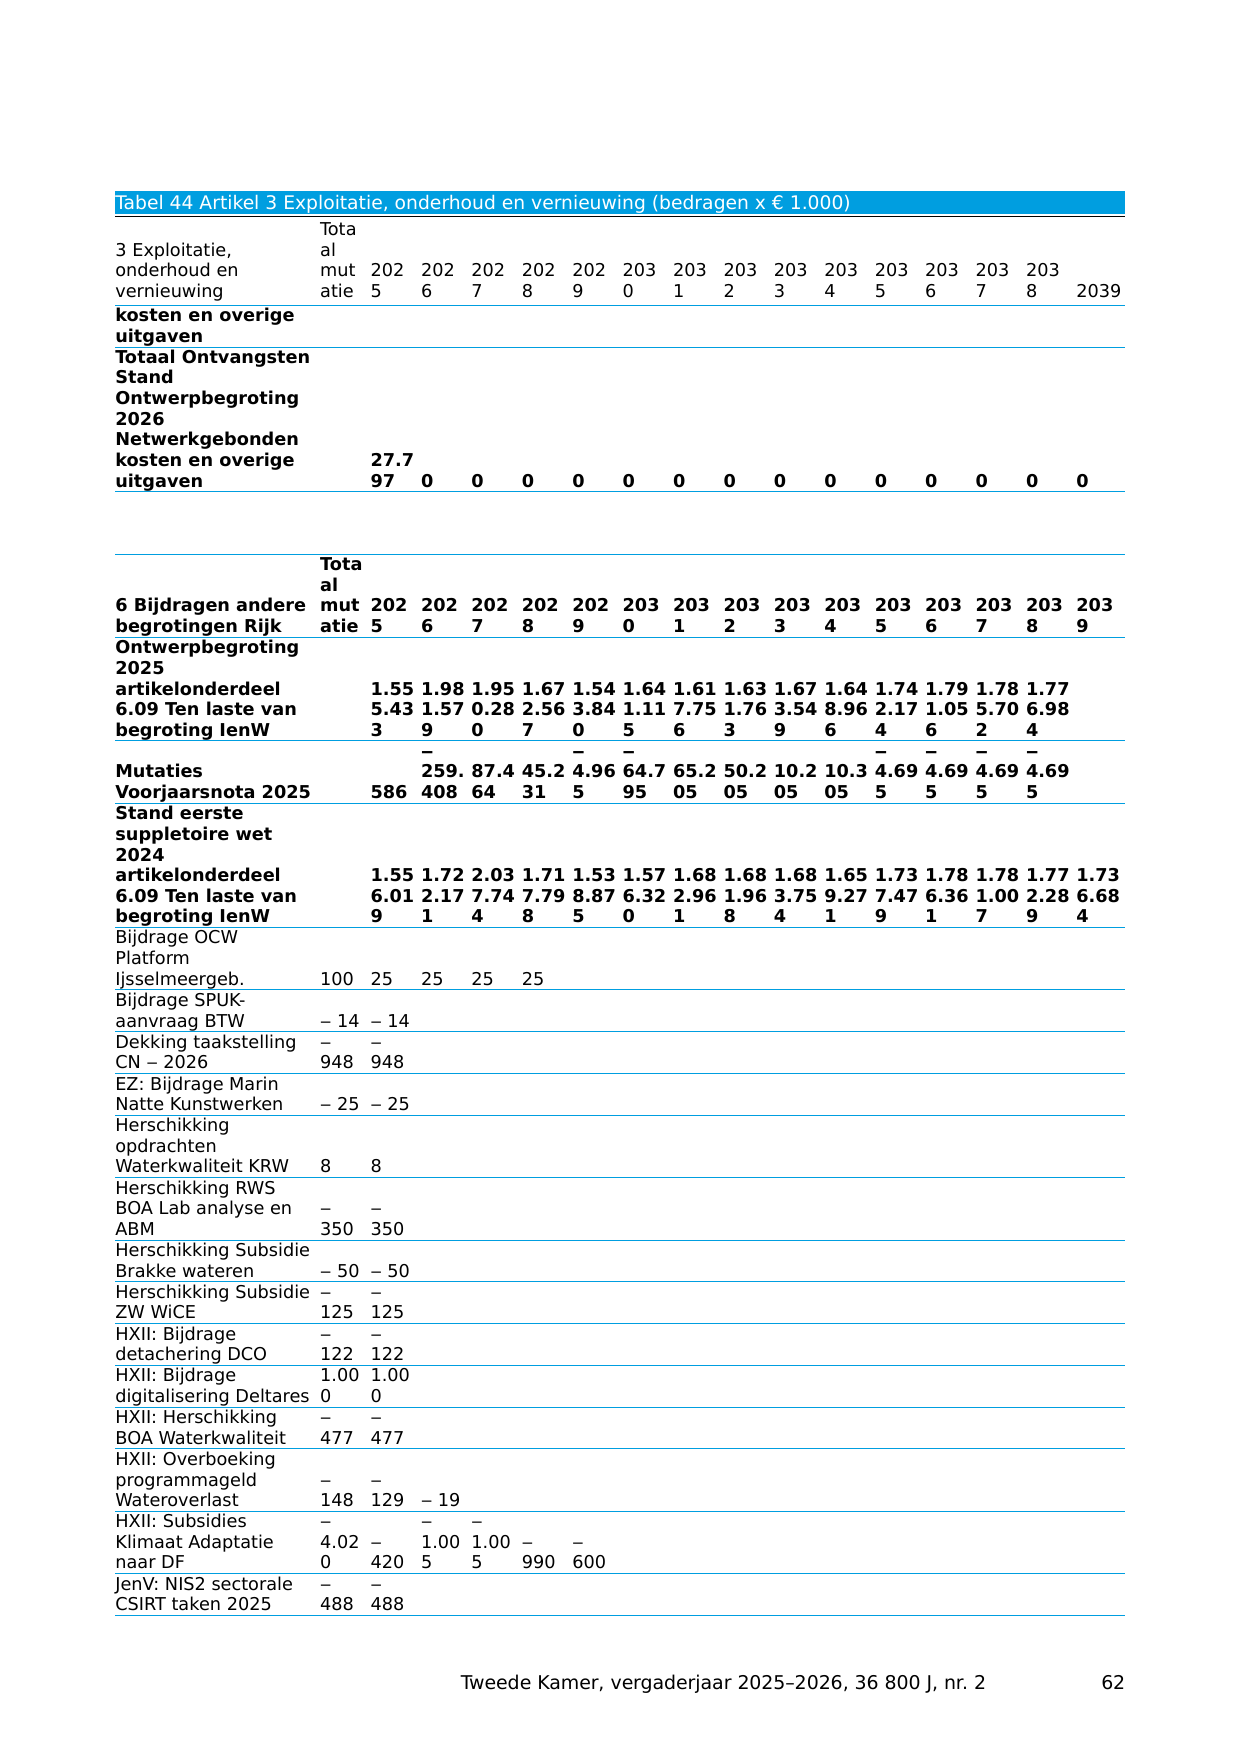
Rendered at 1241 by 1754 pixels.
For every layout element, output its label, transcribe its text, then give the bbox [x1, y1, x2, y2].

table_cell [973, 1032, 1023, 1073]
table_cell [670, 1116, 720, 1177]
table_cell [519, 1241, 569, 1281]
table_cell [620, 1574, 670, 1615]
table_cell [821, 1241, 872, 1281]
table_cell [670, 1324, 720, 1365]
table_cell 1.736.684 [1073, 804, 1125, 927]
table_cell 2039 [1073, 217, 1125, 304]
table_cell kosten en overige uitgaven [115, 306, 317, 346]
table_cell 2038 [1023, 217, 1073, 304]
table_cell [468, 306, 519, 346]
table_cell 0 [771, 348, 821, 491]
table_cell [1073, 1512, 1125, 1573]
table_cell 1.556.019 [368, 804, 418, 927]
table_cell [1073, 492, 1125, 512]
table_cell [973, 1512, 1023, 1573]
table_cell ‒ 4.695 [973, 741, 1023, 803]
table_cell 1.672.567 [519, 638, 569, 740]
table_cell 1.641.115 [620, 638, 670, 740]
table_cell [821, 1116, 872, 1177]
table_cell [468, 1324, 519, 1365]
table_cell [519, 306, 569, 346]
table_cell ‒ 948 [317, 1032, 367, 1073]
table_cell [973, 1074, 1023, 1115]
table_cell 1.742.174 [872, 638, 922, 740]
table_cell [821, 990, 872, 1031]
table_cell [720, 1366, 771, 1407]
table_cell JenV: NIS2 sectorale CSIRT taken 2025 [115, 1574, 317, 1615]
table_cell ‒ 948 [368, 1032, 418, 1073]
table_cell [468, 533, 519, 554]
table_cell [468, 990, 519, 1031]
table_cell [620, 492, 670, 512]
table_cell ‒ 25 [368, 1074, 418, 1115]
table_cell Herschikking RWS BOA Lab analyse en ABM [115, 1178, 317, 1239]
table_cell ‒ 19 [418, 1449, 468, 1511]
table_cell [670, 1074, 720, 1115]
table_cell [468, 1178, 519, 1239]
table_cell [1073, 513, 1125, 533]
table_cell 50.205 [720, 741, 771, 803]
table_cell [922, 513, 972, 533]
table_cell [418, 990, 468, 1031]
table_cell Herschikking opdrachten Waterkwaliteit KRW [115, 1116, 317, 1177]
table_cell 2031 [670, 555, 720, 637]
table_cell [670, 1282, 720, 1323]
table_cell 1.673.549 [771, 638, 821, 740]
table_cell 2.037.744 [468, 804, 519, 927]
table_cell 2039 [1073, 555, 1125, 637]
table_cell HXII: Bijdrage detachering DCO [115, 1324, 317, 1365]
table_cell [1023, 1178, 1073, 1239]
table_cell [519, 1074, 569, 1115]
table_cell 25 [519, 928, 569, 989]
table_cell [115, 492, 317, 512]
table_cell [872, 513, 922, 533]
table_cell [720, 1074, 771, 1115]
table_cell [620, 1032, 670, 1073]
table_cell ‒ 488 [368, 1574, 418, 1615]
table_cell [670, 1178, 720, 1239]
table_cell 1.683.754 [771, 804, 821, 927]
table_cell ‒ 50 [368, 1241, 418, 1281]
table_cell [569, 1074, 619, 1115]
table_cell [317, 638, 367, 740]
table_cell [1073, 1574, 1125, 1615]
table_cell [771, 306, 821, 346]
table_cell 27.797 [368, 348, 418, 491]
table_cell [922, 1074, 972, 1115]
table_cell [468, 1408, 519, 1448]
table_cell [821, 1449, 872, 1511]
table_cell [771, 1512, 821, 1573]
table_cell [620, 1074, 670, 1115]
table_cell 25 [418, 928, 468, 989]
table_cell [569, 1241, 619, 1281]
table_cell 1.543.840 [569, 638, 619, 740]
table_cell [771, 1408, 821, 1448]
table_cell 2028 [519, 555, 569, 637]
table_cell [468, 1574, 519, 1615]
table_cell Mutaties Voorjaarsnota 2025 [115, 741, 317, 803]
table_cell 65.205 [670, 741, 720, 803]
table_cell 2034 [821, 217, 872, 304]
table_cell [771, 928, 821, 989]
table_cell 1.737.479 [872, 804, 922, 927]
table_cell [771, 533, 821, 554]
table_cell [569, 533, 619, 554]
table_cell ‒ 477 [368, 1408, 418, 1448]
table_cell [872, 1366, 922, 1407]
table_cell 8 [317, 1116, 367, 1177]
table_cell [620, 513, 670, 533]
table_cell 6 Bijdragen andere begrotingen Rijk [115, 555, 317, 637]
table_cell [922, 306, 972, 346]
table_cell [670, 306, 720, 346]
table_cell [821, 1032, 872, 1073]
table_cell 1.648.966 [821, 638, 872, 740]
table_cell [821, 513, 872, 533]
table_cell Dekking taakstelling CN ‒ 2026 [115, 1032, 317, 1073]
table_cell [771, 990, 821, 1031]
table_cell [670, 492, 720, 512]
table_cell ‒ 1.005 [418, 1512, 468, 1573]
table_cell [519, 513, 569, 533]
table_cell [418, 1074, 468, 1115]
table_cell [468, 1282, 519, 1323]
table_cell [872, 1032, 922, 1073]
table_cell [418, 1032, 468, 1073]
table_cell [973, 492, 1023, 512]
table_cell [872, 492, 922, 512]
table_cell [670, 1241, 720, 1281]
table_cell 2032 [720, 555, 771, 637]
table_cell [519, 1032, 569, 1073]
table_cell [1073, 1324, 1125, 1365]
table_cell Totaal mutatie [317, 555, 367, 637]
table_cell [821, 492, 872, 512]
table_cell 2033 [771, 217, 821, 304]
table_cell [468, 1032, 519, 1073]
table_cell [620, 1366, 670, 1407]
table_cell 1.786.361 [922, 804, 972, 927]
table_cell [821, 533, 872, 554]
table_cell [519, 1574, 569, 1615]
table_cell [418, 1241, 468, 1281]
table_cell 25 [368, 928, 418, 989]
table_cell [872, 1408, 922, 1448]
table_cell [872, 1512, 922, 1573]
table_cell HXII: Herschikking BOA Waterkwaliteit [115, 1408, 317, 1448]
table_cell ‒ 25 [317, 1074, 367, 1115]
table_cell 0 [872, 348, 922, 491]
table_cell [973, 1178, 1023, 1239]
table_cell [569, 1032, 619, 1073]
table_cell 586 [368, 741, 418, 803]
table_cell ‒ 125 [317, 1282, 367, 1323]
table_cell [720, 1324, 771, 1365]
table_cell [1023, 1116, 1073, 1177]
table_cell 2030 [620, 217, 670, 304]
table_cell [1073, 533, 1125, 554]
table_cell ‒ 129 [368, 1449, 418, 1511]
table_cell ‒ 420 [368, 1512, 418, 1573]
table_cell [973, 513, 1023, 533]
table_cell [368, 492, 418, 512]
table_cell [317, 348, 367, 491]
table_cell [771, 1574, 821, 1615]
table_cell [620, 533, 670, 554]
table_cell [1023, 928, 1073, 989]
table_cell [973, 1282, 1023, 1323]
table_cell HXII: Subsidies Klimaat Adaptatie naar DF [115, 1512, 317, 1573]
table_cell ‒ 14 [368, 990, 418, 1031]
table_cell 0 [720, 348, 771, 491]
table_cell [872, 990, 922, 1031]
table_cell 2030 [620, 555, 670, 637]
table_cell [922, 1366, 972, 1407]
table_cell ‒ 1.005 [468, 1512, 519, 1573]
table_cell [922, 928, 972, 989]
table_cell ‒ 990 [519, 1512, 569, 1573]
table_cell [670, 1408, 720, 1448]
table_cell [771, 1032, 821, 1073]
table_cell [519, 1366, 569, 1407]
table_cell [922, 1116, 972, 1177]
table_cell [1023, 1408, 1073, 1448]
table_cell [519, 1178, 569, 1239]
table_cell [922, 1282, 972, 1323]
table_cell [1073, 1032, 1125, 1073]
table_cell [1073, 1282, 1125, 1323]
table_cell [418, 1116, 468, 1177]
table_cell 1.631.763 [720, 638, 771, 740]
table_cell 100 [317, 928, 367, 989]
table_cell [620, 1116, 670, 1177]
table_cell [1073, 741, 1125, 803]
table_cell ‒ 350 [317, 1178, 367, 1239]
table_cell ‒ 148 [317, 1449, 367, 1511]
table_cell 2027 [468, 217, 519, 304]
table_cell 2036 [922, 555, 972, 637]
table_cell [569, 1366, 619, 1407]
table_cell [872, 1324, 922, 1365]
table_cell [821, 1074, 872, 1115]
table_cell [368, 306, 418, 346]
table_cell [922, 1241, 972, 1281]
table_cell [317, 492, 367, 512]
table_cell [720, 928, 771, 989]
table_cell [771, 1324, 821, 1365]
table_cell 45.231 [519, 741, 569, 803]
table_cell 1.000 [368, 1366, 418, 1407]
table_cell [569, 513, 619, 533]
table_cell 1.981.579 [418, 638, 468, 740]
table_cell 0 [1073, 348, 1125, 491]
table_cell 2037 [973, 217, 1023, 304]
table_cell [771, 1116, 821, 1177]
table_cell [1023, 990, 1073, 1031]
table_cell Totaal Ontvangsten Stand Ontwerpbegroting 2026 Netwerkgebonden kosten en overige uitgaven [115, 348, 317, 491]
table_cell [821, 1574, 872, 1615]
table_cell 1.682.961 [670, 804, 720, 927]
table_cell [418, 1178, 468, 1239]
table_cell [317, 513, 367, 533]
table_cell [973, 533, 1023, 554]
table_cell 2025 [368, 555, 418, 637]
table_cell [620, 990, 670, 1031]
table_cell 1.576.320 [620, 804, 670, 927]
table_cell [1023, 1512, 1073, 1573]
table_cell 1.722.171 [418, 804, 468, 927]
table_cell [771, 1241, 821, 1281]
table_cell Stand eerste suppletoire wet 2024 artikelonderdeel 6.09 Ten laste van begroting IenW [115, 804, 317, 927]
table_cell 10.305 [821, 741, 872, 803]
table_cell [821, 1512, 872, 1573]
table_cell [670, 1512, 720, 1573]
table_cell ‒ 4.965 [569, 741, 619, 803]
table_cell [519, 990, 569, 1031]
table_cell ‒ 488 [317, 1574, 367, 1615]
table_cell 0 [670, 348, 720, 491]
table_cell [720, 1408, 771, 1448]
table_cell [720, 1178, 771, 1239]
table_cell 2027 [468, 555, 519, 637]
table_cell Herschikking Subsidie ZW WiCE [115, 1282, 317, 1323]
table_cell ‒ 50 [317, 1241, 367, 1281]
table_cell ‒ 259.408 [418, 741, 468, 803]
table_cell [973, 1574, 1023, 1615]
table_cell 0 [620, 348, 670, 491]
table_cell [720, 533, 771, 554]
table_cell [821, 1324, 872, 1365]
table_cell [418, 492, 468, 512]
table_cell 1.538.875 [569, 804, 619, 927]
table_cell [1023, 1074, 1073, 1115]
table_cell [620, 928, 670, 989]
table_cell [872, 1574, 922, 1615]
table_cell [720, 1512, 771, 1573]
table_cell [922, 990, 972, 1031]
table_cell [720, 1574, 771, 1615]
table_cell [468, 1116, 519, 1177]
table_cell [115, 513, 317, 533]
table_cell Totaal mutatie [317, 217, 367, 304]
table_cell [973, 928, 1023, 989]
table_cell [620, 306, 670, 346]
table_cell [569, 990, 619, 1031]
table_cell [1023, 1241, 1073, 1281]
table_cell ‒ 350 [368, 1178, 418, 1239]
table_cell 0 [418, 348, 468, 491]
table_cell [1023, 1032, 1073, 1073]
table_cell HXII: Bijdrage digitalisering Deltares [115, 1366, 317, 1407]
table_cell [569, 1574, 619, 1615]
table_cell [1073, 638, 1125, 740]
table_cell [569, 1449, 619, 1511]
table_cell [973, 1241, 1023, 1281]
table_cell [670, 1032, 720, 1073]
table_cell [872, 1282, 922, 1323]
table_cell [973, 990, 1023, 1031]
table_cell [720, 306, 771, 346]
table_cell [922, 1512, 972, 1573]
table_cell 2028 [519, 217, 569, 304]
table_cell 2032 [720, 217, 771, 304]
table_cell 1.617.756 [670, 638, 720, 740]
table_cell [620, 1449, 670, 1511]
table_cell [973, 1449, 1023, 1511]
table_cell EZ: Bijdrage Marin Natte Kunstwerken [115, 1074, 317, 1115]
table_cell 2038 [1023, 555, 1073, 637]
table_cell 2033 [771, 555, 821, 637]
table_cell 2035 [872, 217, 922, 304]
table_cell 3 Exploitatie, onderhoud en vernieuwing [115, 217, 317, 304]
table_cell [569, 1178, 619, 1239]
table_cell [771, 492, 821, 512]
table_cell [468, 1366, 519, 1407]
table_cell 2029 [569, 217, 619, 304]
table_cell [418, 513, 468, 533]
table_cell [872, 1074, 922, 1115]
table_cell [569, 1116, 619, 1177]
table_cell [771, 1282, 821, 1323]
table_cell [317, 533, 367, 554]
table_cell 1.785.702 [973, 638, 1023, 740]
table_cell [973, 1366, 1023, 1407]
table_cell ‒ 4.695 [1023, 741, 1073, 803]
table_cell 2029 [569, 555, 619, 637]
table_cell [670, 928, 720, 989]
table_cell [821, 1366, 872, 1407]
table_cell 1.791.056 [922, 638, 972, 740]
table_cell [670, 513, 720, 533]
table_cell [418, 306, 468, 346]
table_cell [1073, 1241, 1125, 1281]
table_cell [720, 1282, 771, 1323]
table_cell 2031 [670, 217, 720, 304]
table_cell [872, 928, 922, 989]
table_cell 0 [569, 348, 619, 491]
table_cell 87.464 [468, 741, 519, 803]
table_cell [872, 1241, 922, 1281]
table_cell [720, 1116, 771, 1177]
table_cell [821, 1282, 872, 1323]
table_cell [1073, 928, 1125, 989]
table_cell [720, 1241, 771, 1281]
table_cell 0 [519, 348, 569, 491]
table_cell 1.717.798 [519, 804, 569, 927]
table_cell [468, 1241, 519, 1281]
table_cell [922, 1449, 972, 1511]
table_cell 2026 [418, 217, 468, 304]
table_cell [620, 1282, 670, 1323]
table_cell ‒ 600 [569, 1512, 619, 1573]
table_cell [821, 1178, 872, 1239]
table_cell Herschikking Subsidie Brakke wateren [115, 1241, 317, 1281]
table_cell 1.950.280 [468, 638, 519, 740]
table_cell [670, 533, 720, 554]
table_cell [922, 533, 972, 554]
table_cell [670, 1574, 720, 1615]
table_cell [872, 306, 922, 346]
table_cell Bijdrage OCW Platform Ijsselmeergeb. [115, 928, 317, 989]
table_cell [872, 1449, 922, 1511]
table_cell [519, 533, 569, 554]
table_cell [973, 1408, 1023, 1448]
table_cell [973, 306, 1023, 346]
table_cell [569, 928, 619, 989]
table_cell [1023, 1574, 1073, 1615]
table_cell [468, 1074, 519, 1115]
table_cell 1.781.007 [973, 804, 1023, 927]
table_cell [720, 1032, 771, 1073]
table_cell [720, 513, 771, 533]
table_cell [418, 1574, 468, 1615]
table_cell [1073, 990, 1125, 1031]
table_cell [872, 533, 922, 554]
table_cell [771, 513, 821, 533]
table_cell [922, 1408, 972, 1448]
table_cell [922, 1032, 972, 1073]
table_cell 1.776.984 [1023, 638, 1073, 740]
table_cell 2025 [368, 217, 418, 304]
table_cell [922, 1324, 972, 1365]
table_cell [922, 1178, 972, 1239]
table_cell [821, 1408, 872, 1448]
table_cell [973, 1116, 1023, 1177]
table_cell [670, 1449, 720, 1511]
table_cell [922, 492, 972, 512]
table_cell [922, 1574, 972, 1615]
table_cell 1.772.289 [1023, 804, 1073, 927]
table_cell [620, 1512, 670, 1573]
table_cell [1023, 1282, 1073, 1323]
table_cell [620, 1324, 670, 1365]
table_cell 2026 [418, 555, 468, 637]
table_cell ‒ 477 [317, 1408, 367, 1448]
table_cell [872, 1178, 922, 1239]
table_cell [720, 990, 771, 1031]
table_cell 1.555.433 [368, 638, 418, 740]
table_cell [418, 533, 468, 554]
table_cell 0 [922, 348, 972, 491]
table_cell ‒ 64.795 [620, 741, 670, 803]
table_cell [620, 1408, 670, 1448]
table_cell [418, 1408, 468, 1448]
table_cell 8 [368, 1116, 418, 1177]
table_cell 2036 [922, 217, 972, 304]
table_cell [418, 1324, 468, 1365]
table_cell [1073, 1408, 1125, 1448]
table_cell [1073, 1366, 1125, 1407]
table_cell [418, 1282, 468, 1323]
table_cell [1023, 1366, 1073, 1407]
table_cell [1023, 1324, 1073, 1365]
table_cell [519, 492, 569, 512]
table_cell [519, 1116, 569, 1177]
table_cell ‒ 4.695 [872, 741, 922, 803]
table_cell 1.659.271 [821, 804, 872, 927]
table_cell Ontwerpbegroting 2025 artikelonderdeel 6.09 Ten laste van begroting IenW [115, 638, 317, 740]
table_cell [368, 533, 418, 554]
table_cell 2037 [973, 555, 1023, 637]
table_cell [468, 1449, 519, 1511]
table_cell 10.205 [771, 741, 821, 803]
table_cell [670, 990, 720, 1031]
table_cell [1073, 1178, 1125, 1239]
table_cell Bijdrage SPUK-aanvraag BTW [115, 990, 317, 1031]
table_cell [670, 1366, 720, 1407]
table_cell ‒ 14 [317, 990, 367, 1031]
table_cell [368, 513, 418, 533]
table_cell [519, 1408, 569, 1448]
table_cell [771, 1449, 821, 1511]
table_cell [115, 533, 317, 554]
table_cell [468, 492, 519, 512]
table_cell ‒ 125 [368, 1282, 418, 1323]
table_cell [519, 1282, 569, 1323]
table_cell HXII: Overboeking programmageld Wateroverlast [115, 1449, 317, 1511]
table_cell [620, 1178, 670, 1239]
table_cell 0 [821, 348, 872, 491]
table_cell 1.000 [317, 1366, 367, 1407]
table_cell [317, 804, 367, 927]
table_cell 1.681.968 [720, 804, 771, 927]
table_cell [1023, 513, 1073, 533]
table_cell [973, 1324, 1023, 1365]
table_cell [317, 741, 367, 803]
table_cell 2034 [821, 555, 872, 637]
table_cell [872, 1116, 922, 1177]
table_cell [569, 492, 619, 512]
table_cell [317, 306, 367, 346]
table_cell 0 [1023, 348, 1073, 491]
table_cell [1023, 306, 1073, 346]
table_cell ‒ 4.695 [922, 741, 972, 803]
table_cell [1073, 1116, 1125, 1177]
table_cell [771, 1366, 821, 1407]
table_cell [1023, 492, 1073, 512]
table_cell [519, 1324, 569, 1365]
table_cell ‒ 122 [317, 1324, 367, 1365]
table_cell [821, 928, 872, 989]
table_cell [1023, 1449, 1073, 1511]
table_cell ‒ 4.020 [317, 1512, 367, 1573]
table_cell [771, 1178, 821, 1239]
table_cell [620, 1241, 670, 1281]
table_cell ‒ 122 [368, 1324, 418, 1365]
table_cell [821, 306, 872, 346]
table_cell [569, 306, 619, 346]
table_cell 0 [468, 348, 519, 491]
table_cell [720, 1449, 771, 1511]
table_cell [771, 1074, 821, 1115]
table_cell [519, 1449, 569, 1511]
table_cell [1073, 1074, 1125, 1115]
table_cell 25 [468, 928, 519, 989]
table_cell 2035 [872, 555, 922, 637]
table_cell [569, 1408, 619, 1448]
table_cell [569, 1282, 619, 1323]
table_cell [1073, 1449, 1125, 1511]
table_cell [418, 1366, 468, 1407]
table_cell [1073, 306, 1125, 346]
table_cell [468, 513, 519, 533]
table_cell [569, 1324, 619, 1365]
table_cell [1023, 533, 1073, 554]
table_cell [720, 492, 771, 512]
table_cell 0 [973, 348, 1023, 491]
